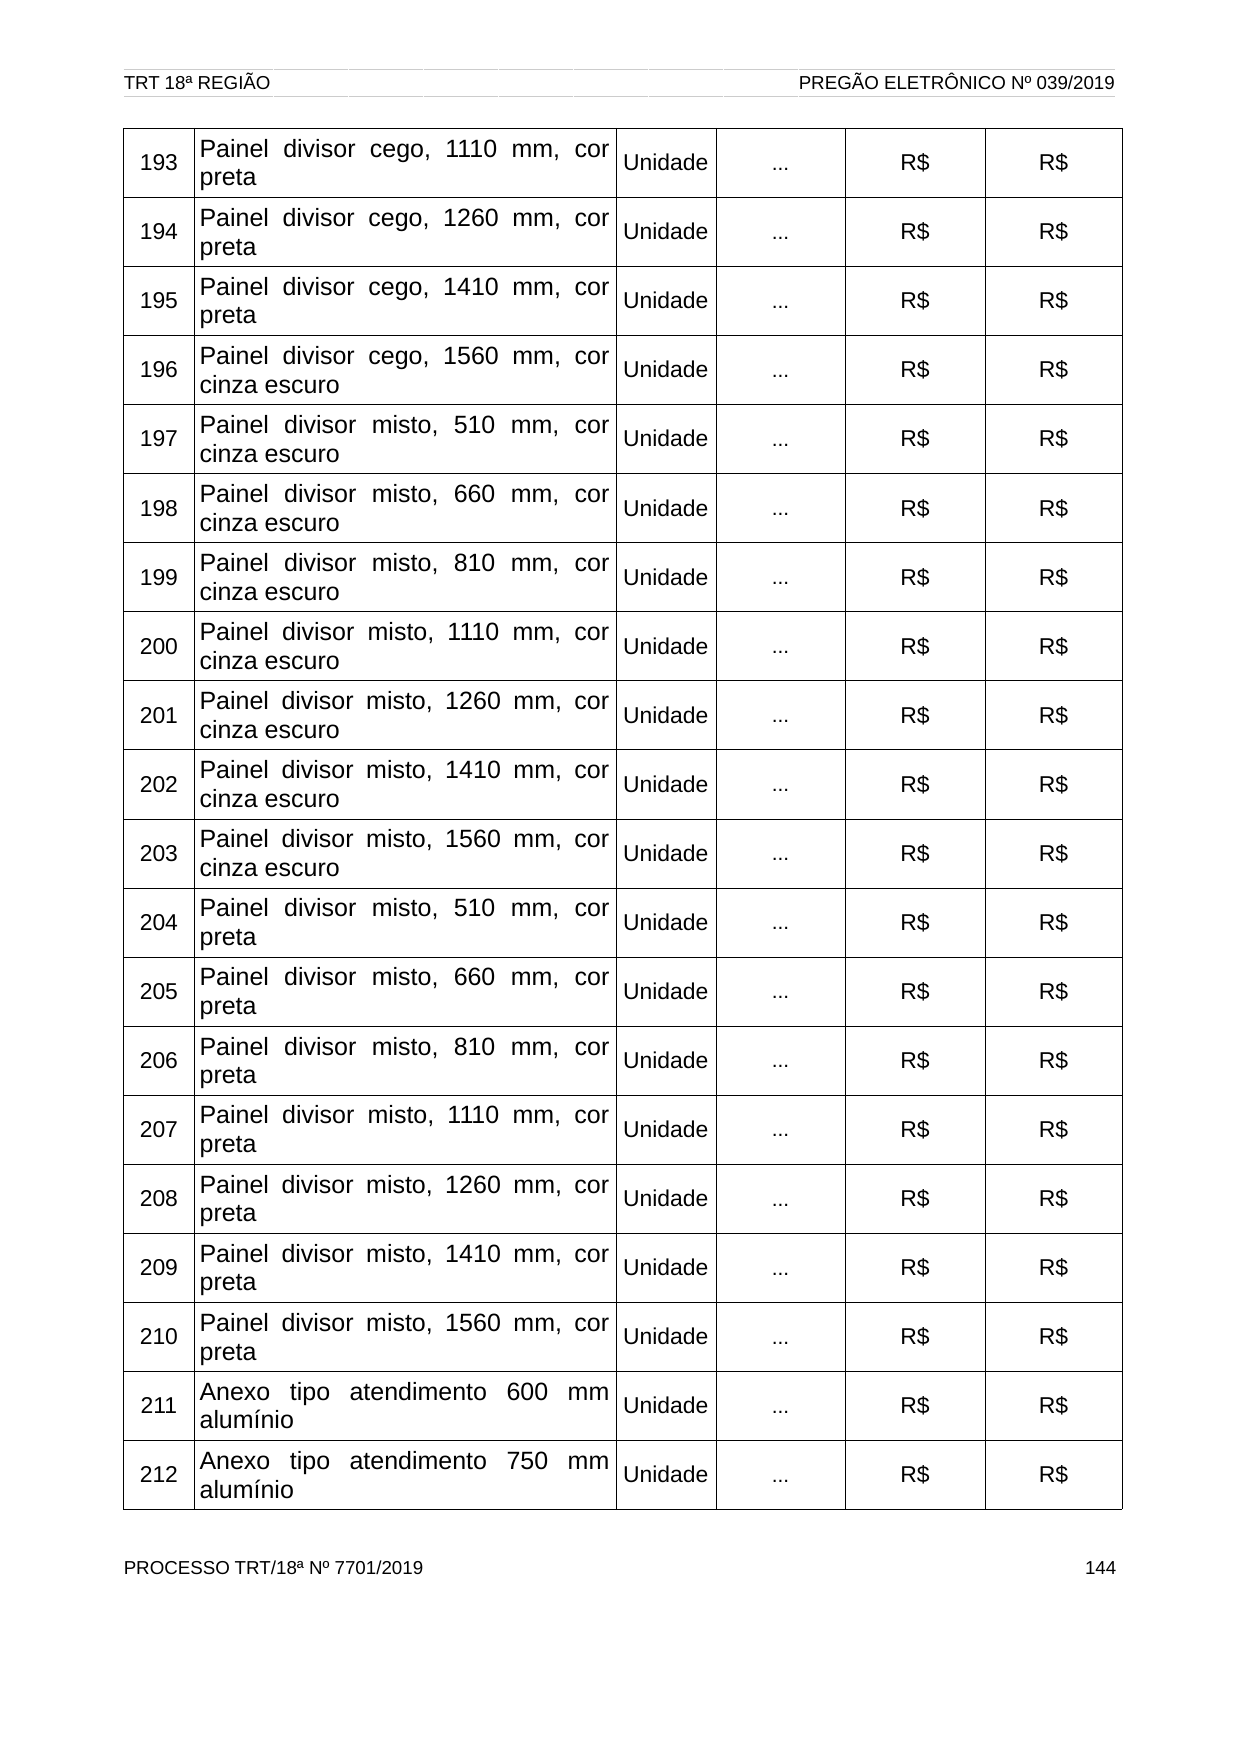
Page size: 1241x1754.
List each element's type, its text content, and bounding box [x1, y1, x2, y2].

table_cell ... [717, 543, 845, 611]
table_cell Painel divisor misto, 810 mm, cor cinza escuro [195, 543, 616, 611]
table_cell ... [717, 474, 845, 542]
table_cell ... [717, 820, 845, 887]
table_cell ... [717, 1372, 845, 1440]
table_cell Painel divisor misto, 1110 mm, cor cinza escuro [195, 612, 616, 680]
table_cell R$ [986, 958, 1122, 1026]
table_cell Unidade [617, 336, 716, 404]
table_cell R$ [986, 820, 1122, 887]
table_cell R$ [846, 543, 985, 611]
table_cell R$ [986, 889, 1122, 957]
table_cell Unidade [617, 612, 716, 680]
table_cell R$ [846, 129, 985, 197]
table_cell Anexo tipo atendimento 600 mm alumínio [195, 1372, 616, 1440]
table_cell R$ [986, 681, 1122, 749]
table_cell Painel divisor misto, 510 mm, cor cinza escuro [195, 405, 616, 473]
table_cell 199 [124, 543, 194, 611]
table_cell R$ [846, 681, 985, 749]
table_cell 208 [124, 1165, 194, 1233]
table_cell ... [717, 681, 845, 749]
table_cell Painel divisor misto, 1560 mm, cor preta [195, 1303, 616, 1371]
table_cell ... [717, 750, 845, 818]
table_cell R$ [986, 612, 1122, 680]
table_cell ... [717, 267, 845, 335]
table_cell Unidade [617, 1096, 716, 1164]
table_cell R$ [986, 750, 1122, 818]
table_cell R$ [986, 336, 1122, 404]
table_cell R$ [846, 958, 985, 1026]
table_cell Painel divisor misto, 1410 mm, cor preta [195, 1234, 616, 1302]
table_cell Painel divisor cego, 1410 mm, cor preta [195, 267, 616, 335]
table_cell R$ [846, 267, 985, 335]
table_cell Unidade [617, 889, 716, 957]
table_cell ... [717, 612, 845, 680]
table_cell Painel divisor misto, 1260 mm, cor preta [195, 1165, 616, 1233]
table_cell R$ [846, 1096, 985, 1164]
table_cell 212 [124, 1441, 194, 1509]
table_cell R$ [846, 1372, 985, 1440]
table_cell 203 [124, 820, 194, 887]
table_cell Unidade [617, 543, 716, 611]
table_cell 207 [124, 1096, 194, 1164]
table_cell R$ [846, 889, 985, 957]
table_cell 195 [124, 267, 194, 335]
table_cell Painel divisor misto, 1260 mm, cor cinza escuro [195, 681, 616, 749]
table_cell R$ [846, 1234, 985, 1302]
table_cell Unidade [617, 474, 716, 542]
table_cell ... [717, 1027, 845, 1095]
table_cell 204 [124, 889, 194, 957]
table_cell R$ [986, 1027, 1122, 1095]
table_cell Painel divisor cego, 1560 mm, cor cinza escuro [195, 336, 616, 404]
table_cell 210 [124, 1303, 194, 1371]
table_cell 196 [124, 336, 194, 404]
table_cell Unidade [617, 820, 716, 887]
table_cell R$ [846, 405, 985, 473]
table_cell Painel divisor cego, 1260 mm, cor preta [195, 198, 616, 266]
table_cell ... [717, 129, 845, 197]
table_cell 198 [124, 474, 194, 542]
table_cell R$ [846, 750, 985, 818]
table_cell R$ [986, 129, 1122, 197]
table_cell R$ [846, 336, 985, 404]
table_cell ... [717, 1234, 845, 1302]
table_cell Unidade [617, 267, 716, 335]
table_cell R$ [986, 267, 1122, 335]
table_cell 197 [124, 405, 194, 473]
table_cell R$ [846, 1441, 985, 1509]
table_cell R$ [846, 1027, 985, 1095]
table_cell 209 [124, 1234, 194, 1302]
table_cell 201 [124, 681, 194, 749]
table_cell Painel divisor misto, 1110 mm, cor preta [195, 1096, 616, 1164]
table_cell R$ [846, 1303, 985, 1371]
table_cell R$ [986, 1096, 1122, 1164]
table_cell R$ [846, 198, 985, 266]
table_cell 206 [124, 1027, 194, 1095]
table_cell Painel divisor cego, 1110 mm, cor preta [195, 129, 616, 197]
table_cell Unidade [617, 1027, 716, 1095]
table_cell R$ [986, 198, 1122, 266]
table_cell ... [717, 958, 845, 1026]
table_cell Unidade [617, 198, 716, 266]
table_cell 200 [124, 612, 194, 680]
table_cell R$ [986, 1441, 1122, 1509]
table_cell ... [717, 1441, 845, 1509]
table_cell ... [717, 1165, 845, 1233]
table_cell Painel divisor misto, 810 mm, cor preta [195, 1027, 616, 1095]
table_cell R$ [846, 474, 985, 542]
table_cell Painel divisor misto, 510 mm, cor preta [195, 889, 616, 957]
table_cell R$ [986, 1372, 1122, 1440]
table_cell ... [717, 889, 845, 957]
table_cell Unidade [617, 1234, 716, 1302]
table_cell R$ [986, 1234, 1122, 1302]
table_cell ... [717, 336, 845, 404]
table_cell R$ [986, 1165, 1122, 1233]
table_cell Unidade [617, 1165, 716, 1233]
table_cell ... [717, 1096, 845, 1164]
table_cell Painel divisor misto, 660 mm, cor preta [195, 958, 616, 1026]
table_cell Unidade [617, 681, 716, 749]
table_cell Painel divisor misto, 660 mm, cor cinza escuro [195, 474, 616, 542]
table_cell Painel divisor misto, 1560 mm, cor cinza escuro [195, 820, 616, 887]
table_cell ... [717, 1303, 845, 1371]
table_cell Unidade [617, 405, 716, 473]
table_cell R$ [986, 405, 1122, 473]
table_cell 194 [124, 198, 194, 266]
table_cell 205 [124, 958, 194, 1026]
table_cell R$ [986, 1303, 1122, 1371]
table_cell Painel divisor misto, 1410 mm, cor cinza escuro [195, 750, 616, 818]
table_cell ... [717, 198, 845, 266]
table_cell R$ [846, 612, 985, 680]
table_cell 202 [124, 750, 194, 818]
table_cell Unidade [617, 1372, 716, 1440]
table_cell 193 [124, 129, 194, 197]
table_cell ... [717, 405, 845, 473]
table_cell 211 [124, 1372, 194, 1440]
table_cell Unidade [617, 958, 716, 1026]
table_cell Unidade [617, 1441, 716, 1509]
table_cell R$ [986, 474, 1122, 542]
table_cell Unidade [617, 1303, 716, 1371]
table_cell R$ [846, 820, 985, 887]
table_cell Unidade [617, 750, 716, 818]
table_cell Unidade [617, 129, 716, 197]
table_cell R$ [986, 543, 1122, 611]
table_cell Anexo tipo atendimento 750 mm alumínio [195, 1441, 616, 1509]
table_cell R$ [846, 1165, 985, 1233]
